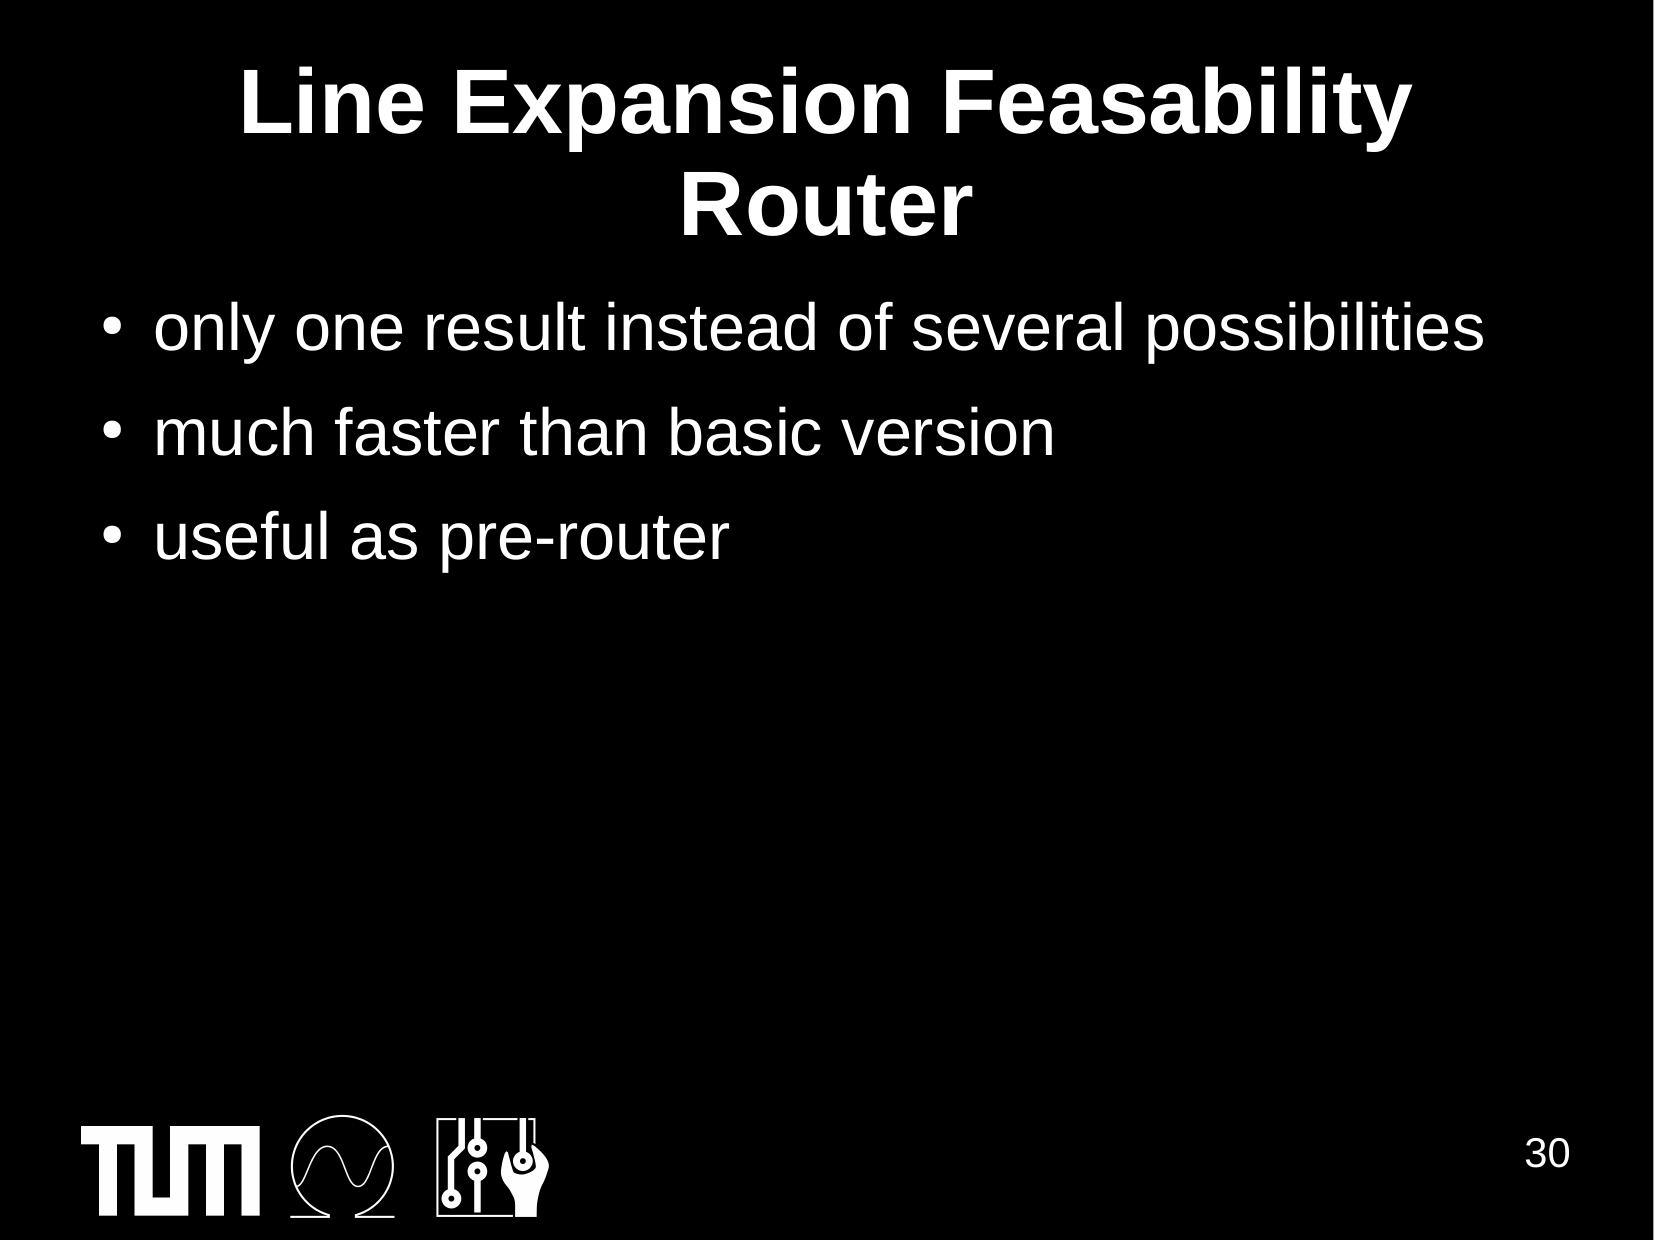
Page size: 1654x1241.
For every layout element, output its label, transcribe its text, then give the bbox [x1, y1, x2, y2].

picture [63, 1108, 272, 1227]
picture [425, 1109, 554, 1227]
title Line Expansion Feasability Router [82, 49, 1571, 257]
list only one result instead of several possibilities much faster than basic version useful as pre-router [82, 290, 1571, 1109]
picture [283, 1109, 402, 1227]
